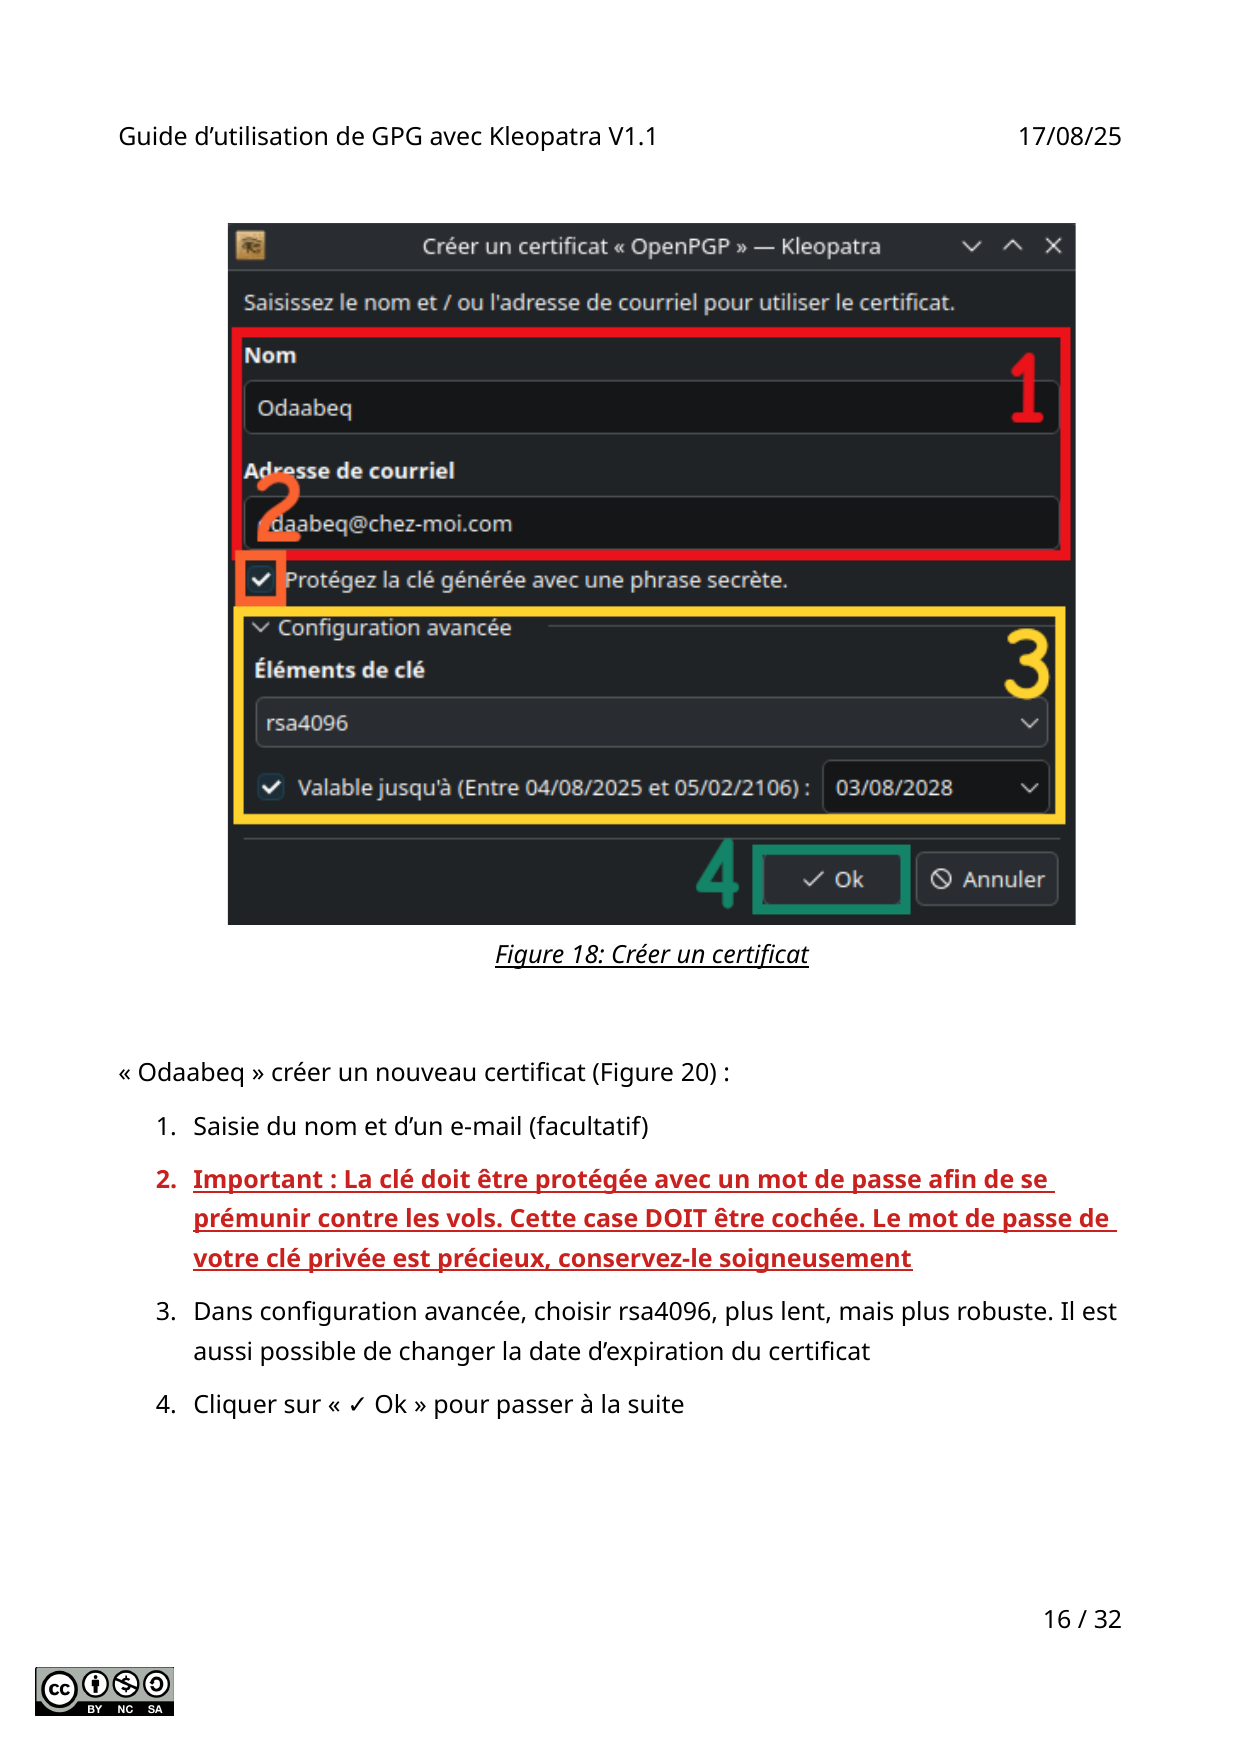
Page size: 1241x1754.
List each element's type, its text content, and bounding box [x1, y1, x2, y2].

list Important : La clé doit être protégée avec un mot de passe afin de se prémunir contre les vols. Cette case DOIT être cochée. Le mot de passe de votre clé privée est précieux, conservez-le soigneusement [156, 1162, 1122, 1274]
text « Odaabeq » créer un nouveau certificat (Figure 20) : [118, 1054, 1122, 1088]
list Dans configuration avancée, choisir rsa4096, plus lent, mais plus robuste. Il est aussi possible de changer la date d’expiration du certificat [156, 1294, 1122, 1367]
picture [227, 223, 1076, 925]
picture [35, 1667, 174, 1716]
text Figure 18: Créer un certificat [228, 925, 1076, 971]
list Saisie du nom et d’un e-mail (facultatif) [156, 1108, 1122, 1142]
list Cliquer sur « ✓ Ok » pour passer à la suite [156, 1387, 1122, 1421]
